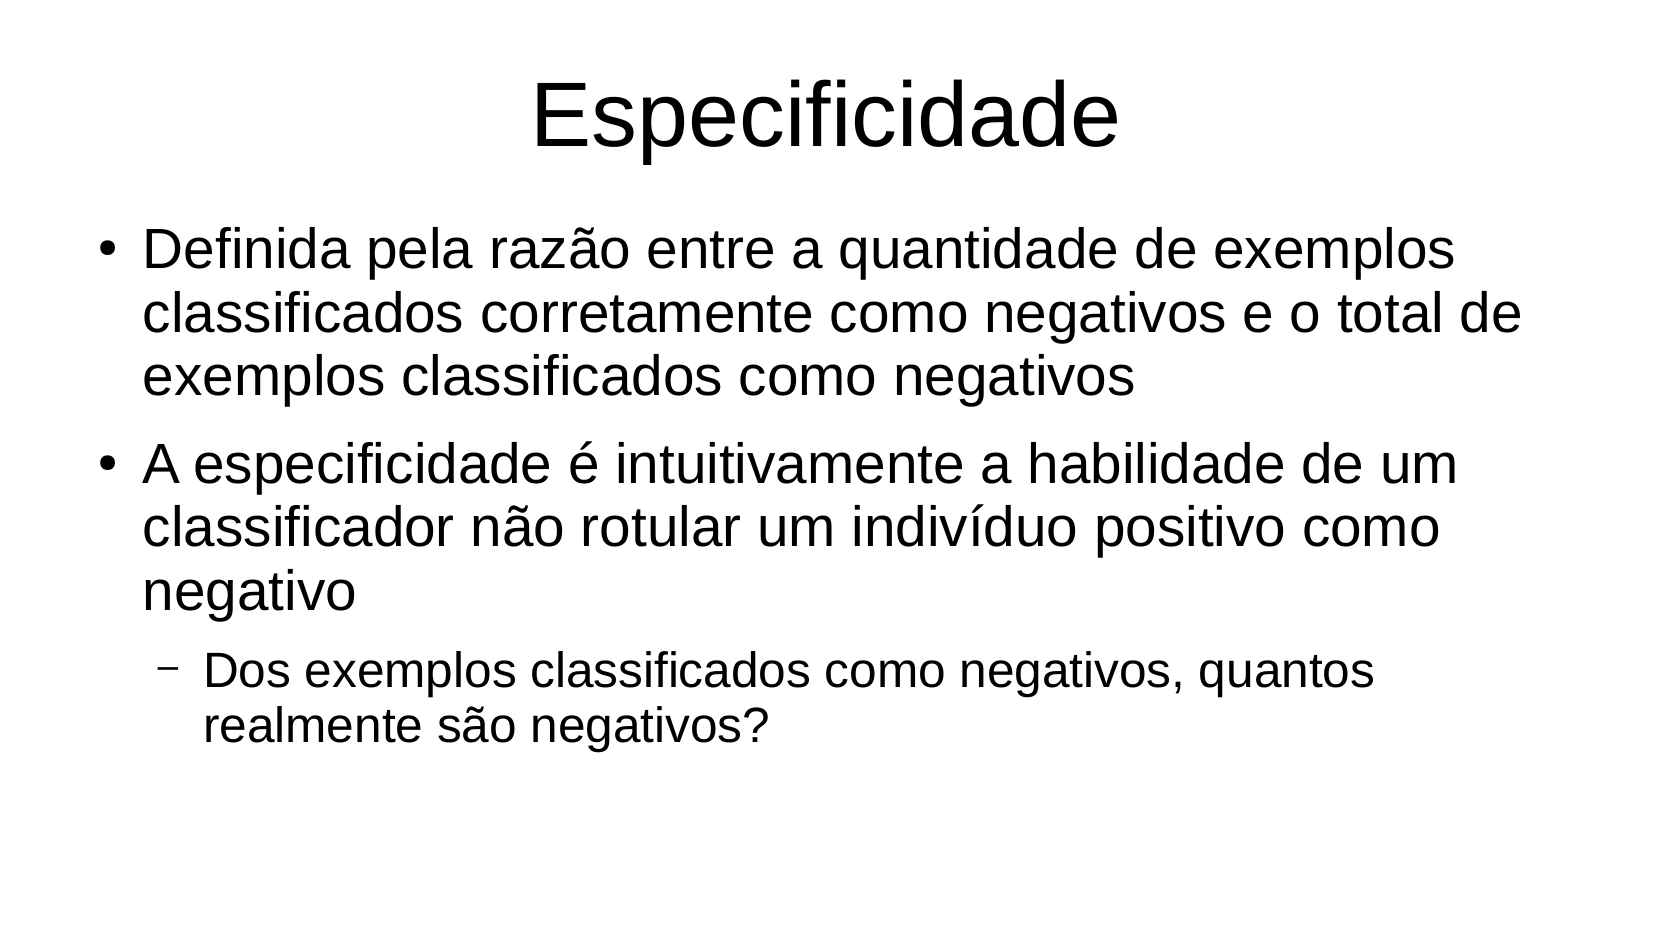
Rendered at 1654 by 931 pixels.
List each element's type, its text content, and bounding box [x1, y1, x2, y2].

title Especificidade [82, 37, 1571, 193]
list Definida pela razão entre a quantidade de exemplos classificados corretamente como negativos e o total de exemplos classificados como negativos A especificidade é intuitivamente a habilidade de um classificador não rotular um indivíduo positivo como negativo Dos exemplos classificados como negativos, quantos realmente são negativos? [82, 217, 1571, 758]
